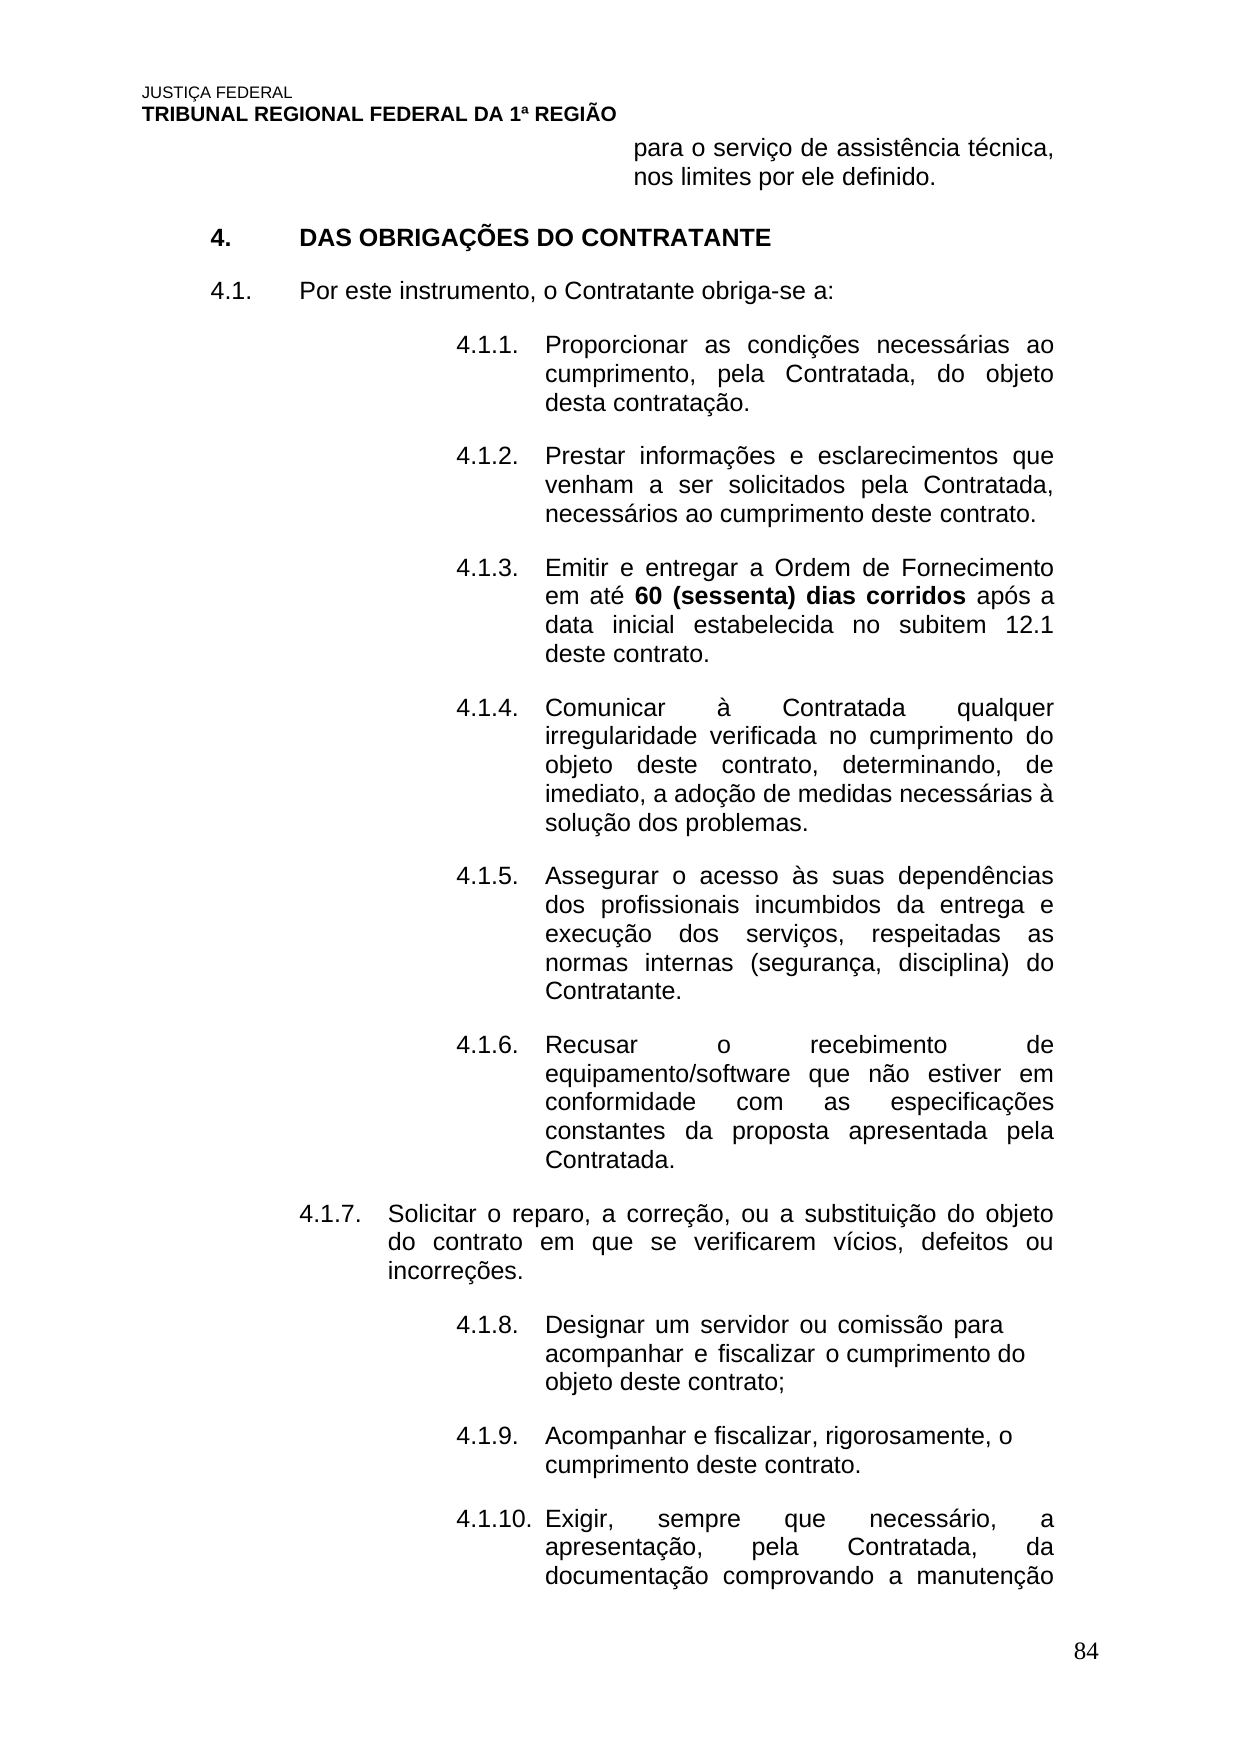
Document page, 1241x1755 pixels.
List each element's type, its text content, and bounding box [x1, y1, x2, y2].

list Comunicar à Contratada qualquer irregularidade verificada no cumprimento do objeto deste contrato, determinando, de imediato, a adoção de medidas necessárias à solução dos problemas. [456, 693, 1054, 836]
list Proporcionar as condições necessárias ao cumprimento, pela Contratada, do objeto desta contratação. [456, 330, 1055, 416]
subtitle DAS OBRIGAÇÕES DO CONTRATANTE [210, 223, 1098, 251]
list Exigir, sempre que necessário, a apresentação, pela Contratada, da documentação comprovando a manutenção [456, 1504, 1055, 1590]
list Assegurar o acesso às suas dependências dos profissionais incumbidos da entrega e execução dos serviços, respeitadas as normas internas (segurança, disciplina) do Contratante. [456, 861, 1055, 1005]
list Emitir e entregar a Ordem de Fornecimento em até 60 (sessenta) dias corridos após a data inicial estabelecida no subitem 12.1 deste contrato. [456, 553, 1054, 668]
list Recusar o recebimento de equipamento/software que não estiver em conformidade com as especificações constantes da proposta apresentada pela Contratada. [456, 1030, 1055, 1174]
list Acompanhar e fiscalizar, rigorosamente, o cumprimento deste contrato. [456, 1421, 1098, 1479]
list Por este instrumento, o Contratante obriga-se a: [210, 276, 1098, 305]
list Designar um servidor ou comissão para acompanhar e fiscalizar o cumprimento do objeto deste contrato; [456, 1310, 1098, 1396]
list Prestar informações e esclarecimentos que venham a ser solicitados pela Contratada, necessários ao cumprimento deste contrato. [456, 441, 1055, 528]
list Solicitar o reparo, a correção, ou a substituição do objeto do contrato em que se verificarem vícios, defeitos ou incorreções. [299, 1199, 1054, 1285]
list para o serviço de assistência técnica, nos limites por ele definido. [515, 133, 1054, 190]
